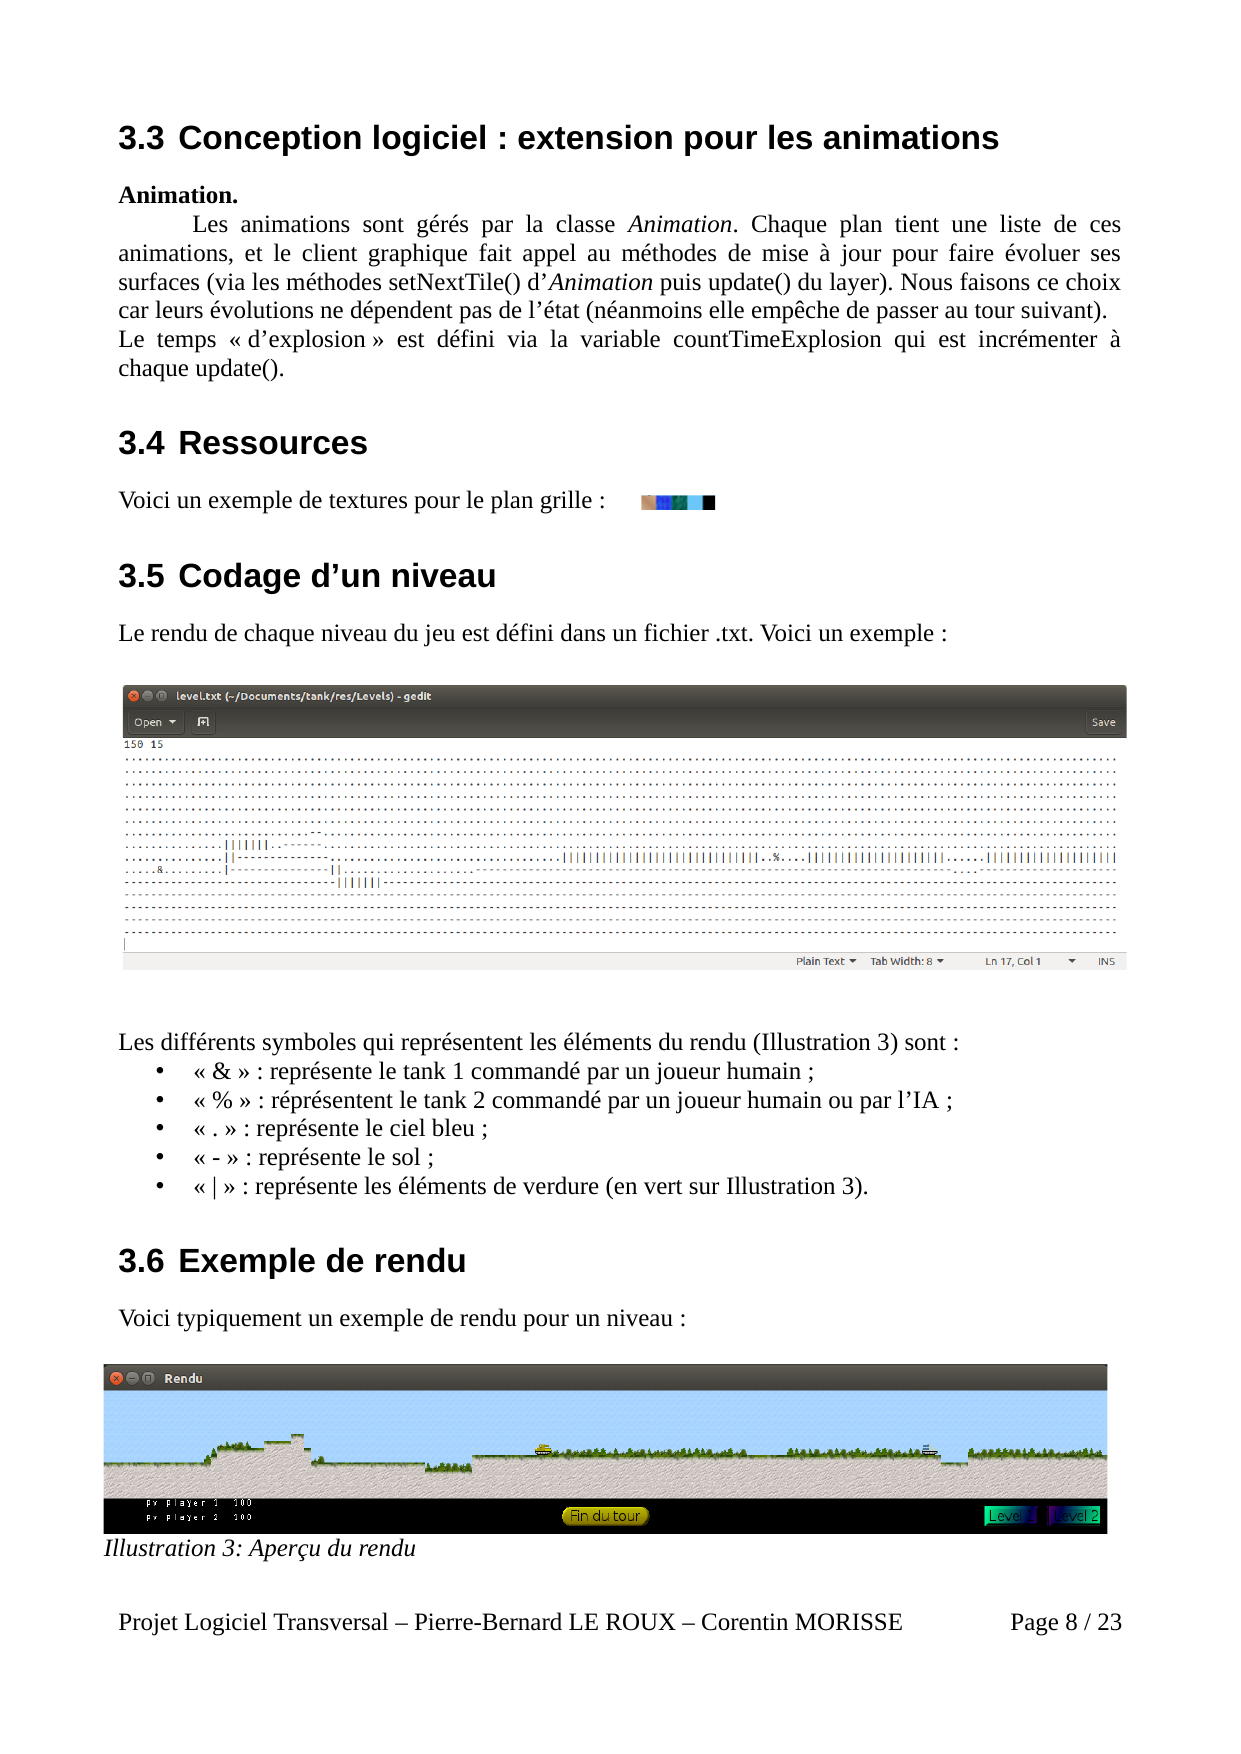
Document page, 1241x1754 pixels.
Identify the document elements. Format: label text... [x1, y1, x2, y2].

text Animation. [118, 180, 1122, 209]
picture [103, 1364, 1108, 1534]
subtitle Ressources [118, 423, 1122, 462]
text Le temps « d’explosion » est défini via la variable countTimeExplosion qui est incrémenter à chaque update(). [118, 324, 1122, 382]
text Les différents symboles qui représentent les éléments du rendu (Illustration 3) sont : [118, 1027, 1122, 1056]
subtitle Exemple de rendu [118, 1241, 1122, 1280]
text Voici un exemple de textures pour le plan grille : [118, 485, 1122, 514]
text Voici typiquement un exemple de rendu pour un niveau : [118, 1303, 1122, 1332]
text Les animations sont gérés par la classe Animation. Chaque plan tient une liste de ces animations, et le client graphique fait appel au méthodes de mise à jour pour faire évoluer ses surfaces (via les méthodes setNextTile() d’Animation puis update() du layer). Nous faisons ce choix car leurs évolutions ne dépendent pas de l’état (néanmoins elle empêche de passer au tour suivant). [118, 209, 1122, 324]
subtitle Conception logiciel : extension pour les animations [118, 118, 1122, 157]
text Illustration 3: Aperçu du rendu [103, 1534, 1107, 1562]
text Le rendu de chaque niveau du jeu est défini dans un fichier .txt. Voici un exemple : [118, 618, 1122, 646]
list « | » : représente les éléments de verdure (en vert sur Illustration 3). [156, 1171, 1122, 1200]
list « & » : représente le tank 1 commandé par un joueur humain ; [156, 1056, 1122, 1085]
list « . » : représente le ciel bleu ; [156, 1113, 1122, 1142]
list « - » : représente le sol ; [156, 1142, 1122, 1171]
subtitle Codage d’un niveau [118, 555, 1122, 594]
list « % » : réprésentent le tank 2 commandé par un joueur humain ou par l’IA ; [156, 1085, 1122, 1113]
picture [122, 685, 1127, 970]
